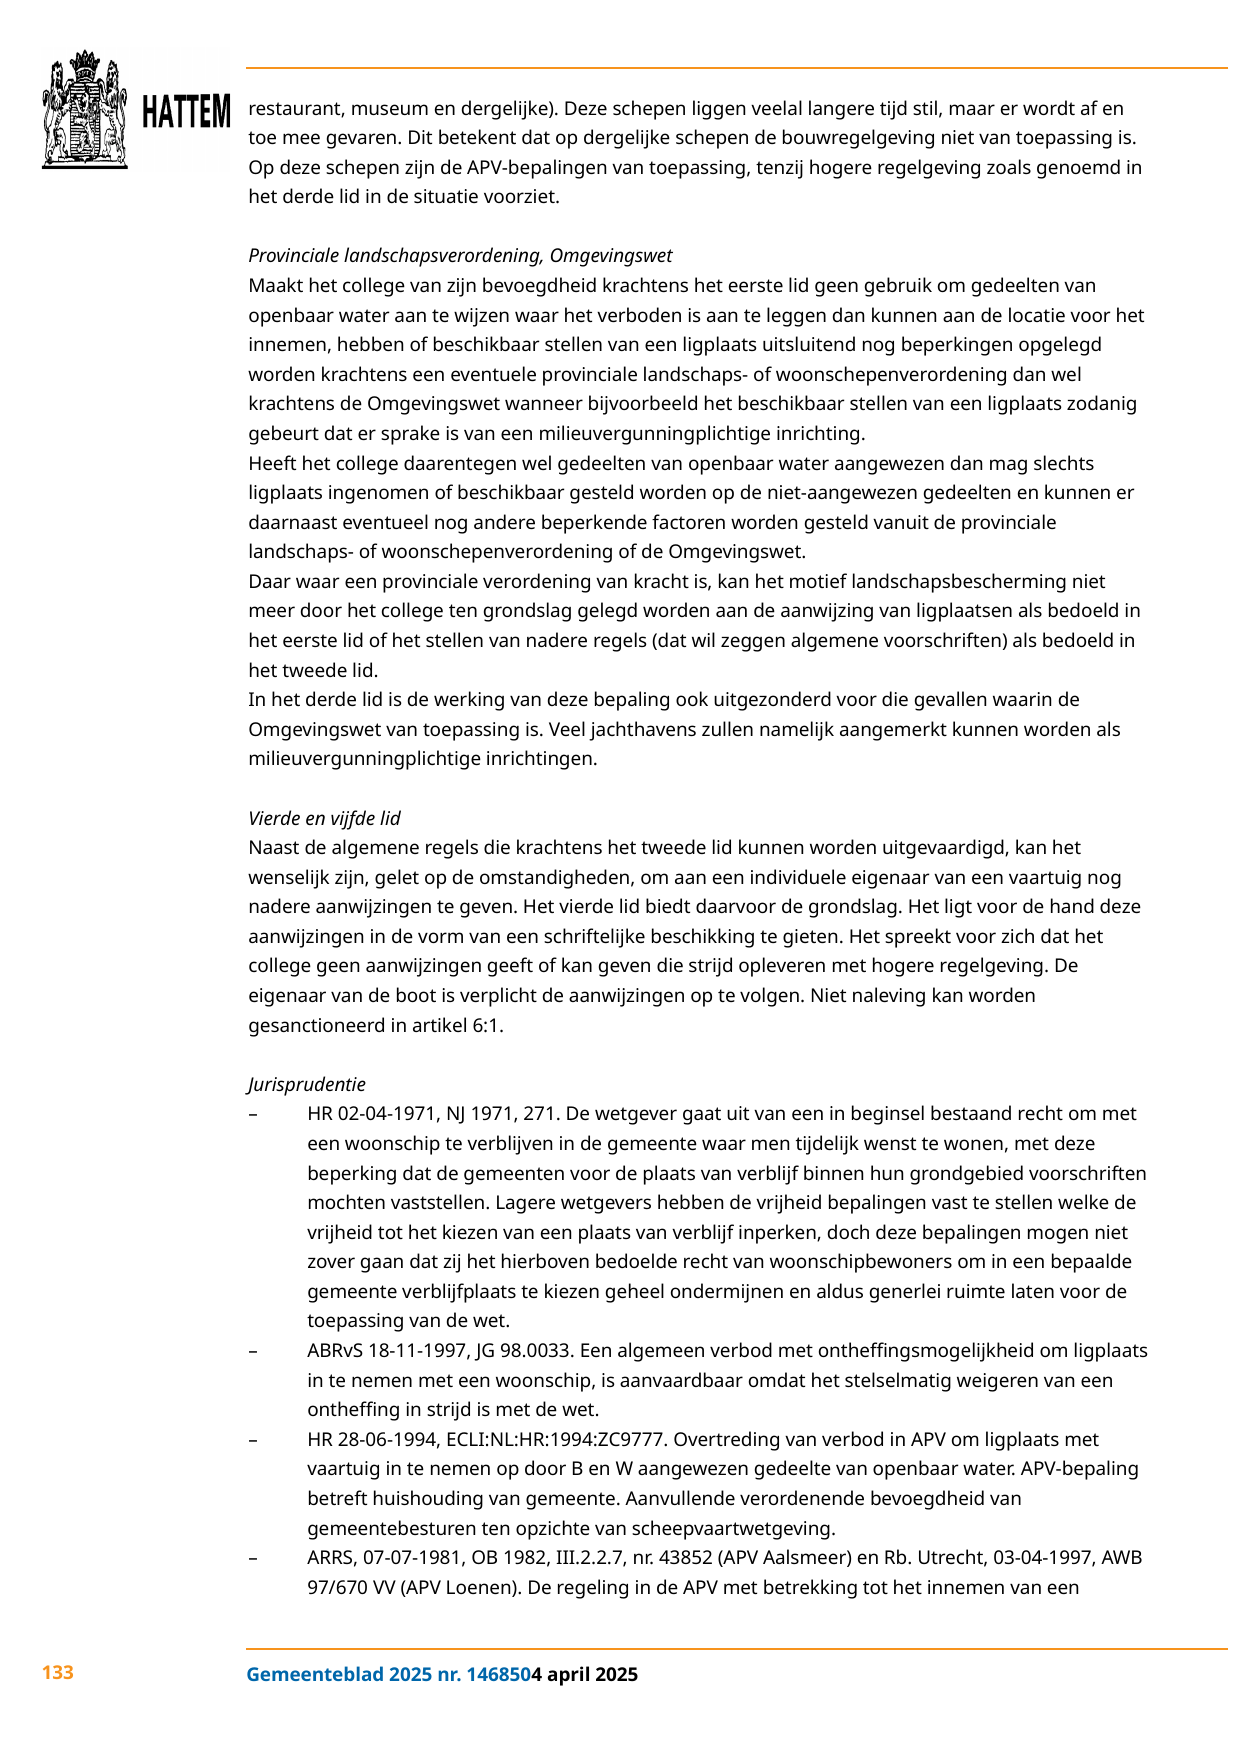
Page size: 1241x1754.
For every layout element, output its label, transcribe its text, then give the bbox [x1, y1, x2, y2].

list ARRS, 07-07-1981, OB 1982, III.2.2.7, nr. 43852 (APV Aalsmeer) en Rb. Utrecht, 03-04-1997, AWB 97/670 VV (APV Loenen). De regeling in de APV met betrekking tot het innemen van een [248, 1544, 1152, 1600]
text Daar waar een provinciale verordening van kracht is, kan het motief landschapsbescherming niet meer door het college ten grondslag gelegd worden aan de aanwijzing van ligplaatsen als bedoeld in het eerste lid of het stellen van nadere regels (dat wil zeggen algemene voorschriften) als bedoeld in het tweede lid. [248, 568, 1152, 683]
text Heeft het college daarentegen wel gedeelten van openbaar water aangewezen dan mag slechts ligplaats ingenomen of beschikbaar gesteld worden op de niet-aangewezen gedeelten en kunnen er daarnaast eventueel nog andere beperkende factoren worden gesteld vanuit de provinciale landschaps- of woonschepenverordening of de Omgevingswet. [248, 450, 1152, 564]
list HR 02-04-1971, NJ 1971, 271. De wetgever gaat uit van een in beginsel bestaand recht om met een woonschip te verblijven in de gemeente waar men tijdelijk wenst te wonen, met deze beperking dat de gemeenten voor de plaats van verblijf binnen hun grondgebied voorschriften mochten vaststellen. Lagere wetgevers hebben de vrijheid bepalingen vast te stellen welke de vrijheid tot het kiezen van een plaats van verblijf inperken, doch deze bepalingen mogen niet zover gaan dat zij het hierboven bedoelde recht van woonschipbewoners om in een bepaalde gemeente verblijfplaats te kiezen geheel ondermijnen en aldus generlei ruimte laten voor de toepassing van de wet. [248, 1101, 1152, 1333]
text Maakt het college van zijn bevoegdheid krachtens het eerste lid geen gebruik om gedeelten van openbaar water aan te wijzen waar het verboden is aan te leggen dan kunnen aan de locatie voor het innemen, hebben of beschikbaar stellen van een ligplaats uitsluitend nog beperkingen opgelegd worden krachtens een eventuele provinciale landschaps- of woonschepenverordening dan wel krachtens de Omgevingswet wanneer bijvoorbeeld het beschikbaar stellen van een ligplaats zodanig gebeurt dat er sprake is van een milieuvergunningplichtige inrichting. [248, 272, 1152, 446]
text In het derde lid is de werking van deze bepaling ook uitgezonderd voor die gevallen waarin de Omgevingswet van toepassing is. Veel jachthavens zullen namelijk aangemerkt kunnen worden als milieuvergunningplichtige inrichtingen. [248, 686, 1152, 771]
text Jurisprudentie [248, 1071, 1152, 1097]
text Naast de algemene regels die krachtens het tweede lid kunnen worden uitgevaardigd, kan het wenselijk zijn, gelet op de omstandigheden, om aan een individuele eigenaar van een vaartuig nog nadere aanwijzingen te geven. Het vierde lid biedt daarvoor de grondslag. Het ligt voor de hand deze aanwijzingen in de vorm van een schriftelijke beschikking te gieten. Het spreekt voor zich dat het college geen aanwijzingen geeft of kan geven die strijd opleveren met hogere regelgeving. De eigenaar van de boot is verplicht de aanwijzingen op te volgen. Niet naleving kan worden gesanctioneerd in artikel 6:1. [248, 834, 1152, 1038]
text Vierde en vijfde lid [248, 805, 1152, 831]
picture [41, 47, 231, 172]
list ABRvS 18-11-1997, JG 98.0033. Een algemeen verbod met ontheffingsmogelijkheid om ligplaats in te nemen met een woonschip, is aanvaardbaar omdat het stelselmatig weigeren van een ontheffing in strijd is met de wet. [248, 1337, 1152, 1422]
text restaurant, museum en dergelijke). Deze schepen liggen veelal langere tijd stil, maar er wordt af en toe mee gevaren. Dit betekent dat op dergelijke schepen de bouwregelgeving niet van toepassing is. Op deze schepen zijn de APV-bepalingen van toepassing, tenzij hogere regelgeving zoals genoemd in het derde lid in de situatie voorziet. [248, 95, 1152, 209]
list HR 28-06-1994, ECLI:NL:HR:1994:ZC9777. Overtreding van verbod in APV om ligplaats met vaartuig in te nemen op door B en W aangewezen gedeelte van openbaar water. APV-bepaling betreft huishouding van gemeente. Aanvullende verordenende bevoegdheid van gemeentebesturen ten opzichte van scheepvaartwetgeving. [248, 1426, 1152, 1541]
text Provinciale landschapsverordening, Omgevingswet [248, 243, 1152, 268]
